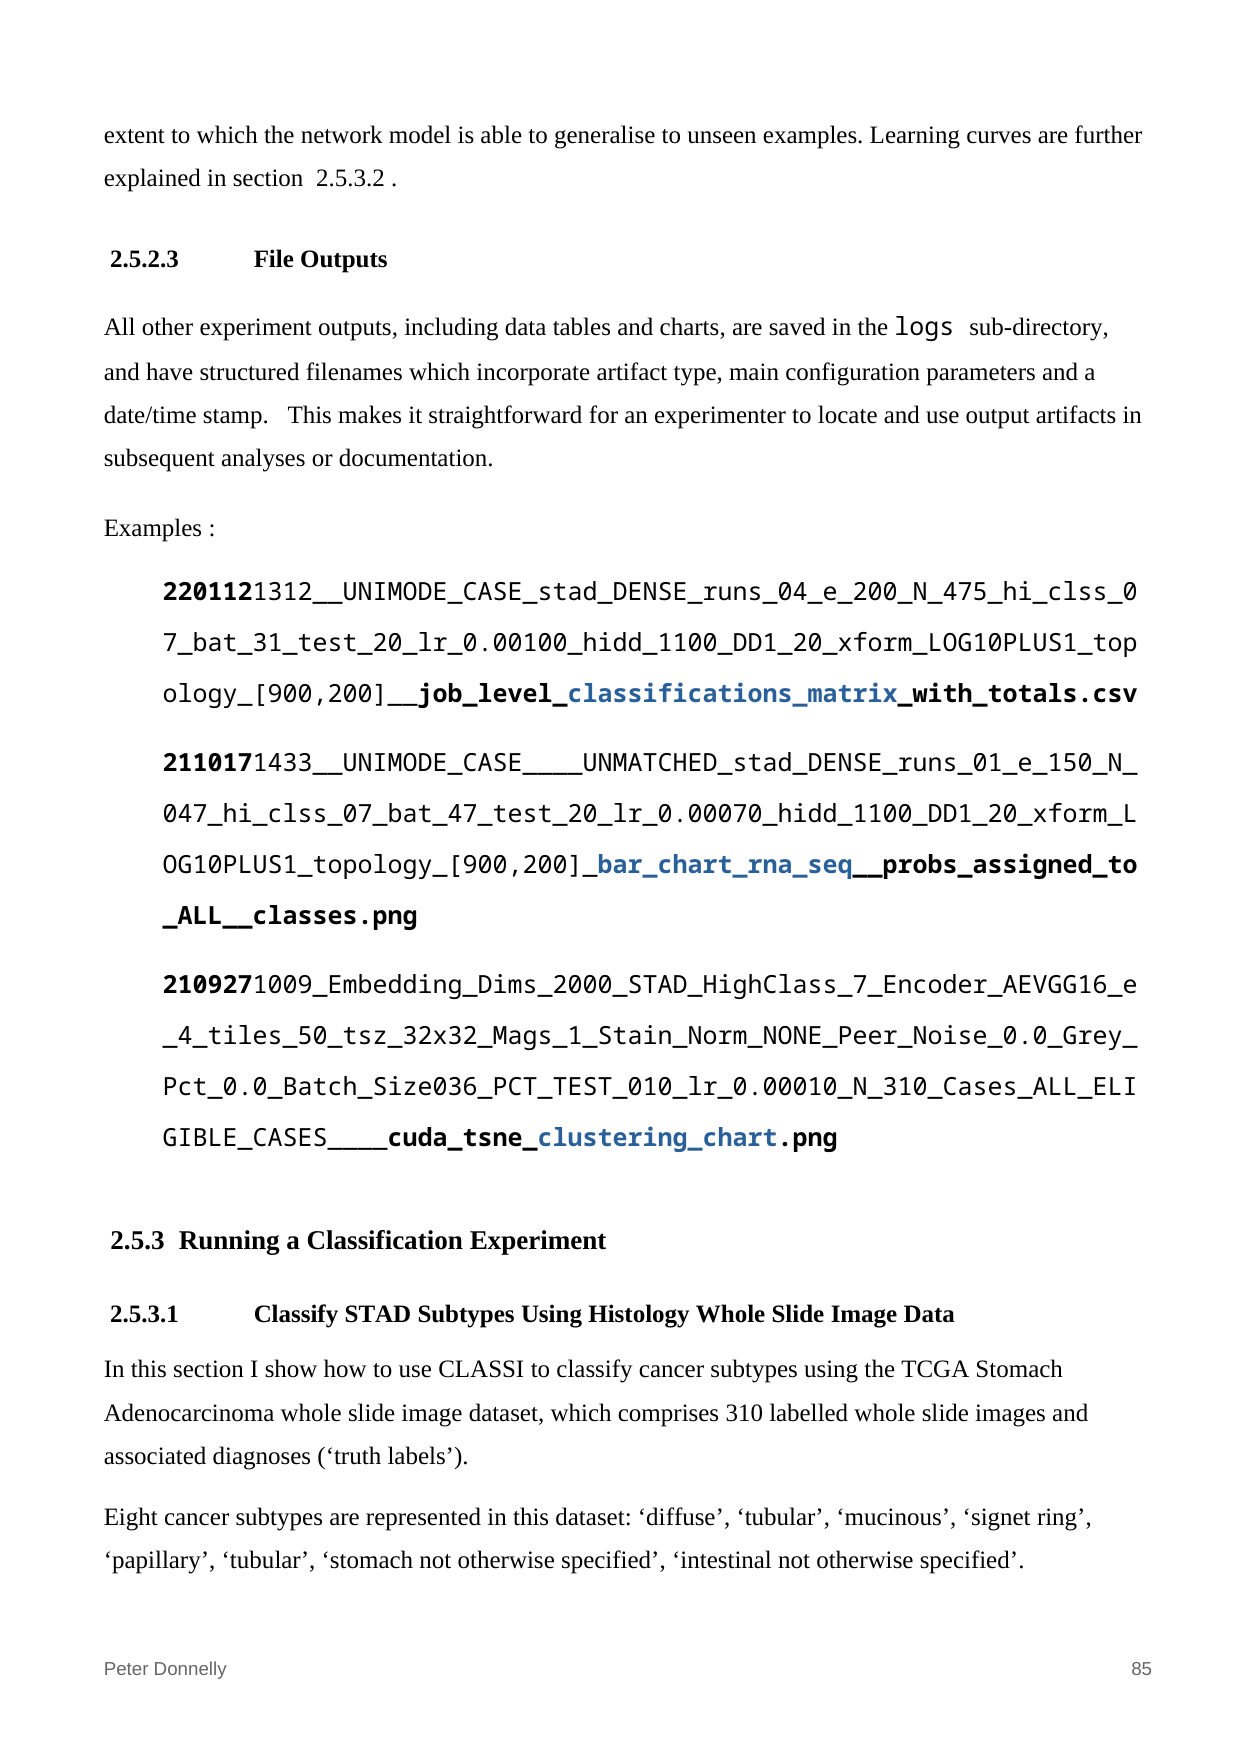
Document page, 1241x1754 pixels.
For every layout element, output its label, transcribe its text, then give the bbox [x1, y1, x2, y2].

text 2110171433__UNIMODE_CASE____UNMATCHED_stad_DENSE_runs_01_e_150_N_047_hi_clss_07_bat_47_test_20_lr_0.00070_hidd_1100_DD1_20_xform_LOG10PLUS1_topology_[900,200]_bar_chart_rna_seq__probs_assigned_to_ALL__classes.png [162, 744, 1146, 932]
subtitle File Outputs [103, 244, 1146, 273]
text Eight cancer subtypes are represented in this dataset: ‘diffuse’, ‘tubular’, ‘mucinous’, ‘signet ring’, ‘papillary’, ‘tubular’, ‘stomach not otherwise specified’, ‘intestinal not otherwise specified’. [103, 1502, 1146, 1573]
text Examples : [103, 513, 1146, 542]
text All other experiment outputs, including data tables and charts, are saved in the logs sub-directory, and have structured filenames which incorporate artifact type, main configuration parameters and a date/time stamp. This makes it straightforward for an experimenter to locate and use output artifacts in subsequent analyses or documentation. [103, 308, 1146, 472]
subtitle Classify STAD Subtypes Using Histology Whole Slide Image Data [103, 1299, 1146, 1328]
text 2109271009_Embedding_Dims_2000_STAD_HighClass_7_Encoder_AEVGG16_e_4_tiles_50_tsz_32x32_Mags_1_Stain_Norm_NONE_Peer_Noise_0.0_Grey_Pct_0.0_Batch_Size036_PCT_TEST_010_lr_0.00010_N_310_Cases_ALL_ELIGIBLE_CASES____cuda_tsne_clustering_chart.png [162, 966, 1146, 1154]
text extent to which the network model is able to generalise to unseen examples. Learning curves are further explained in section 2.5.3.2. [103, 120, 1146, 192]
text 2201121312__UNIMODE_CASE_stad_DENSE_runs_04_e_200_N_475_hi_clss_07_bat_31_test_20_lr_0.00100_hidd_1100_DD1_20_xform_LOG10PLUS1_topology_[900,200]__job_level_classifications_matrix_with_totals.csv [162, 574, 1146, 710]
subtitle Running a Classification Experiment [103, 1224, 1146, 1255]
text In this section I show how to use CLASSI to classify cancer subtypes using the TCGA Stomach Adenocarcinoma whole slide image dataset, which comprises 310 labelled whole slide images and associated diagnoses (‘truth labels’). [103, 1354, 1146, 1469]
